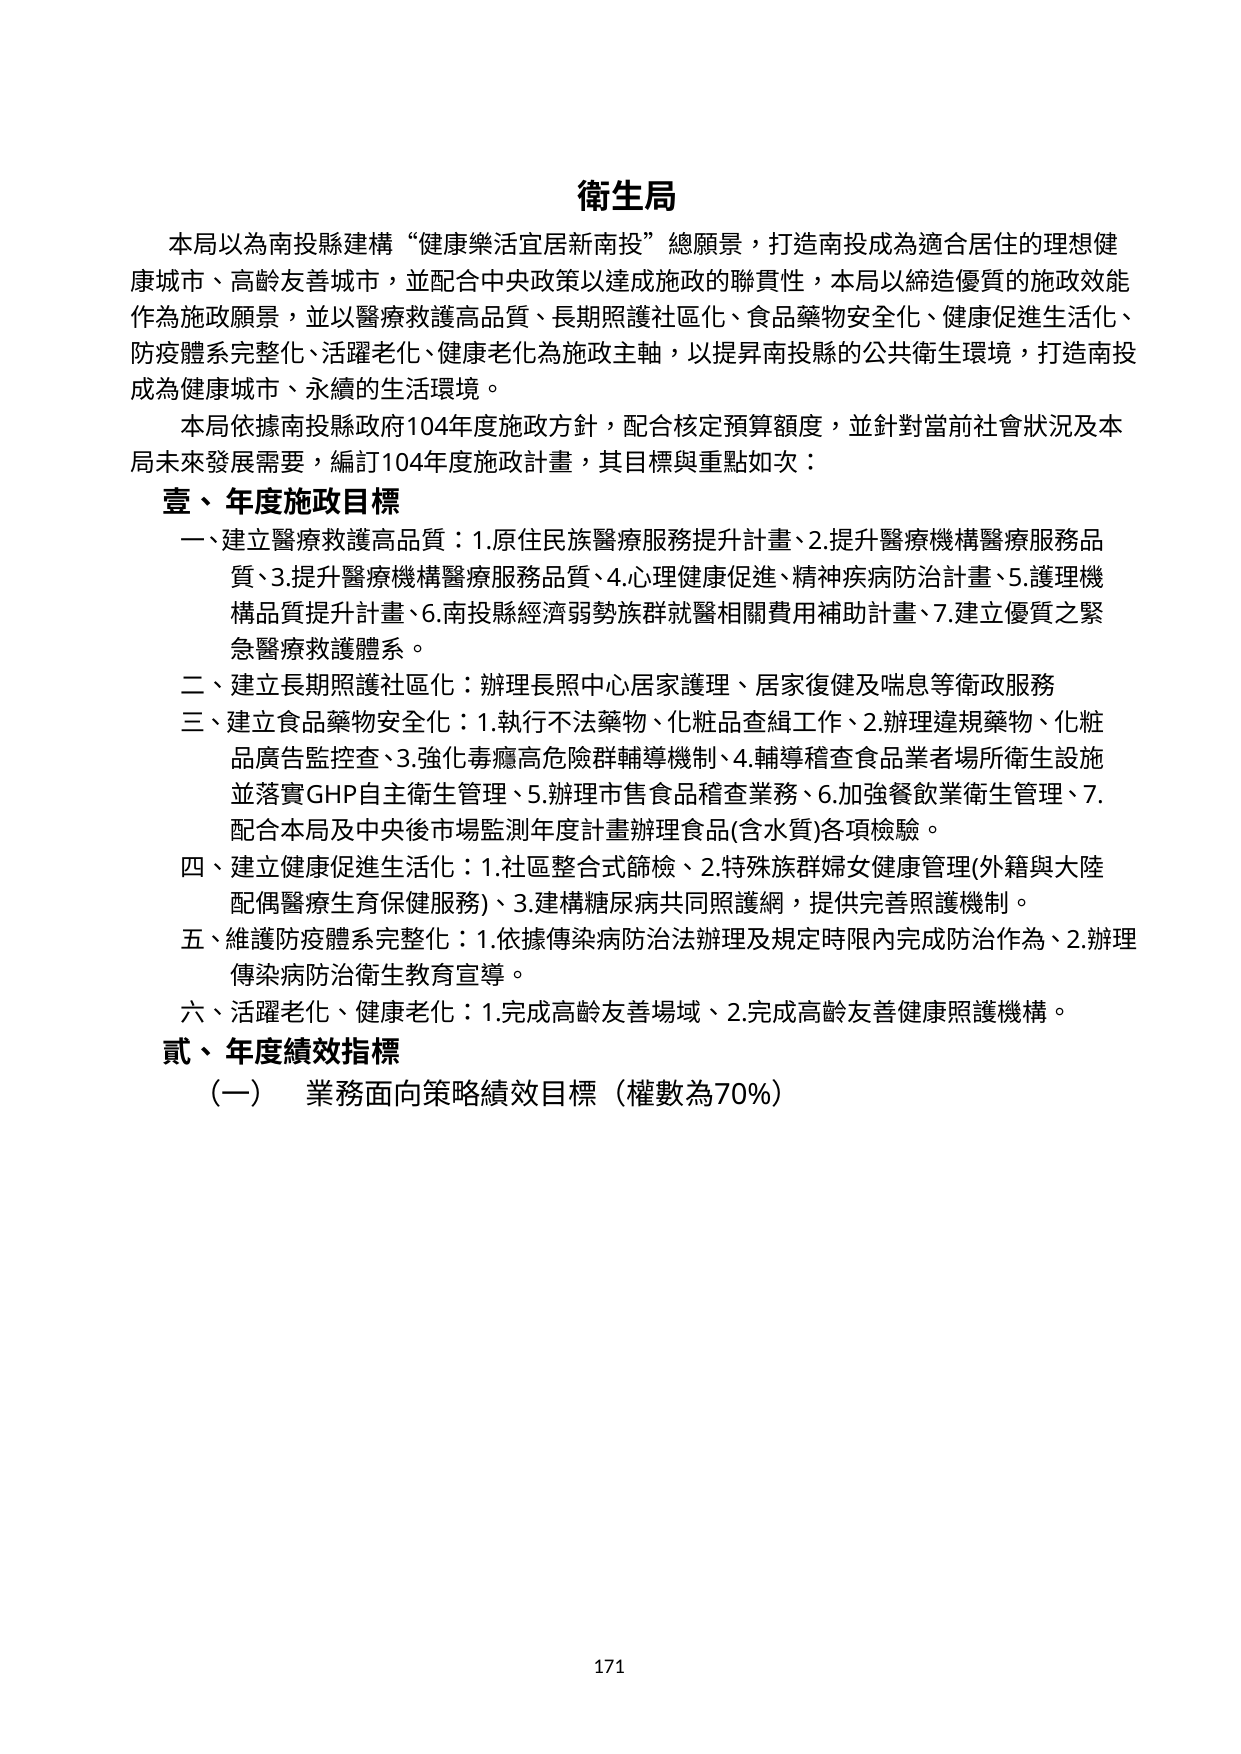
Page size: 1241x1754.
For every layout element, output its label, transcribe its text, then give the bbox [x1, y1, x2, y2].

subtitle 衛生局 [118, 170, 1137, 218]
text 本局以為南投縣建構“健康樂活宜居新南投”總願景，打造南投成為適合居住的理想健康城市、高齡友善城市，並配合中央政策以達成施政的聯貫性，本局以締造優質的施政效能作為施政願景，並以醫療救護高品質、長期照護社區化、食品藥物安全化、健康促進生活化、防疫體系完整化、活躍老化、健康老化為施政主軸，以提昇南投縣的公共衛生環境，打造南投成為健康城市、永續的生活環境。 [131, 225, 1137, 406]
text 一、建立醫療救護高品質：1.原住民族醫療服務提升計畫、2.提升醫療機構醫療服務品質、3.提升醫療機構醫療服務品質、4.心理健康促進、精神疾病防治計畫、5.護理機構品質提升計畫、6.南投縣經濟弱勢族群就醫相關費用補助計畫、7.建立優質之緊急醫療救護體系。 [181, 521, 1104, 666]
subtitle 年度施政目標 [162, 478, 1137, 521]
subtitle 年度績效指標 [162, 1028, 1137, 1071]
text 三、建立食品藥物安全化：1.執行不法藥物、化粧品查緝工作、2.辦理違規藥物、化粧品廣告監控查、3.強化毒癮高危險群輔導機制、4.輔導稽查食品業者場所衛生設施並落實GHP自主衛生管理、5.辦理市售食品稽查業務、6.加強餐飲業衛生管理、7.配合本局及中央後市場監測年度計畫辦理食品(含水質)各項檢驗。 [181, 702, 1104, 847]
text 四、建立健康促進生活化：1.社區整合式篩檢、2.特殊族群婦女健康管理(外籍與大陸配偶醫療生育保健服務)、3.建構糖尿病共同照護網，提供完善照護機制。 [181, 847, 1104, 919]
text 本局依據南投縣政府104年度施政方針，配合核定預算額度，並針對當前社會狀況及本局未來發展需要，編訂104年度施政計畫，其目標與重點如次： [131, 406, 1137, 478]
text 二、建立長期照護社區化：辦理長照中心居家護理、居家復健及喘息等衛政服務 [118, 666, 1104, 702]
list 業務面向策略績效目標（權數為70%） [192, 1071, 1137, 1113]
text 六、活躍老化、健康老化：1.完成高齡友善場域、2.完成高齡友善健康照護機構。 [118, 992, 1104, 1028]
text 五、維護防疫體系完整化：1.依據傳染病防治法辦理及規定時限內完成防治作為、2.辦理傳染病防治衛生教育宣導。 [181, 919, 1137, 992]
